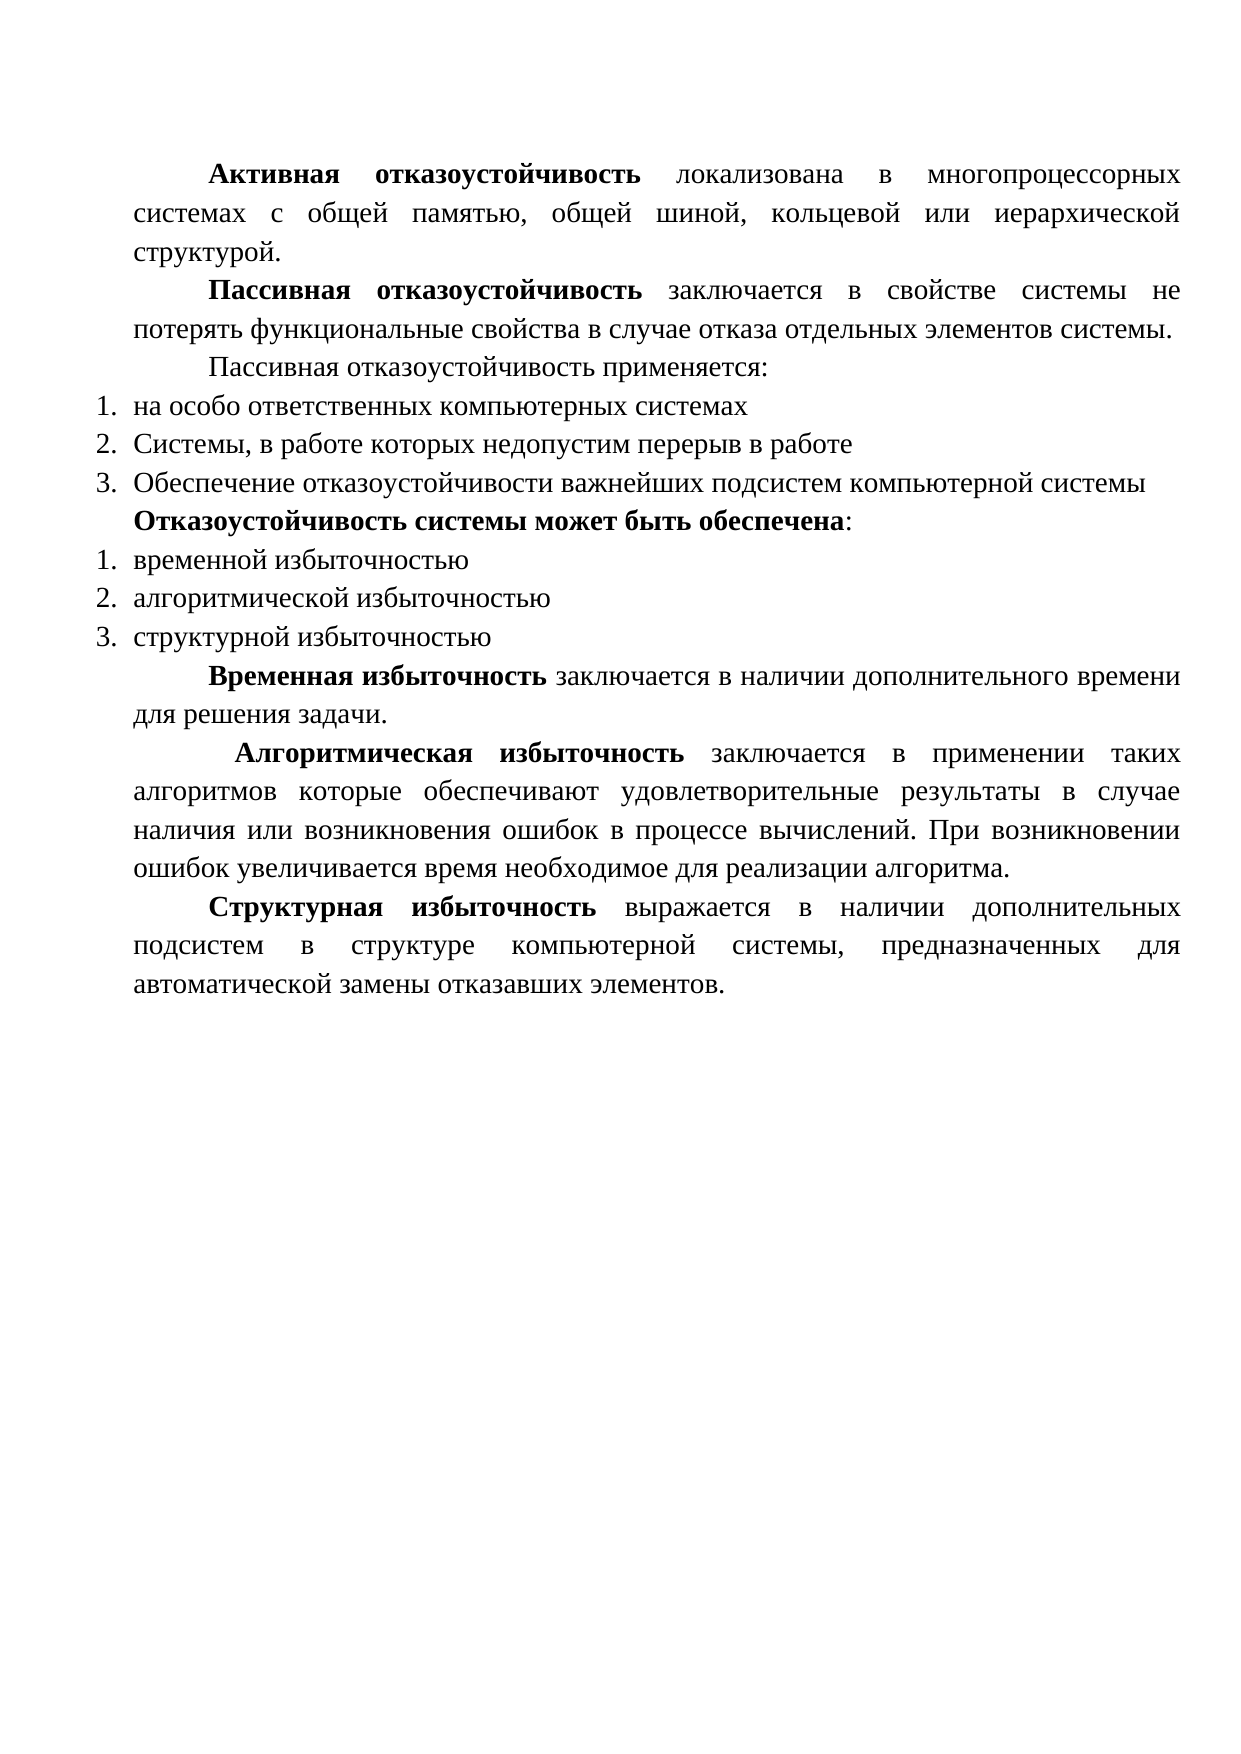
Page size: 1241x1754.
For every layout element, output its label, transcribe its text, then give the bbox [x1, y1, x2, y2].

list алгоритмической избыточностью [96, 581, 1181, 614]
list Обеспечение отказоустойчивости важнейших подсистем компьютерной системы [96, 465, 1181, 498]
text Пассивная отказоустойчивость применяется: [133, 349, 1181, 383]
list Системы, в работе которых недопустим перерыв в работе [96, 426, 1181, 460]
text Отказоустойчивость системы может быть обеспечена: [133, 503, 1181, 537]
list временной избыточностью [96, 542, 1181, 576]
text Активная отказоустойчивость локализована в многопроцессорных системах с общей памятью, общей шиной, кольцевой или иерархической структурой. [133, 157, 1181, 267]
text Структурная избыточность выражается в наличии дополнительных подсистем в структуре компьютерной системы, предназначенных для автоматической замены отказавших элементов. [133, 889, 1181, 999]
list на особо ответственных компьютерных системах [96, 388, 1181, 421]
text Временная избыточность заключается в наличии дополнительного времени для решения задачи. [133, 658, 1181, 730]
text Алгоритмическая избыточность заключается в применении таких алгоритмов которые обеспечивают удовлетворительные результаты в случае наличия или возникновения ошибок в процессе вычислений. При возникновении ошибок увеличивается время необходимое для реализации алгоритма. [133, 735, 1181, 884]
text Пассивная отказоустойчивость заключается в свойстве системы не потерять функциональные свойства в случае отказа отдельных элементов системы. [133, 272, 1181, 344]
list структурной избыточностью [96, 619, 1181, 653]
